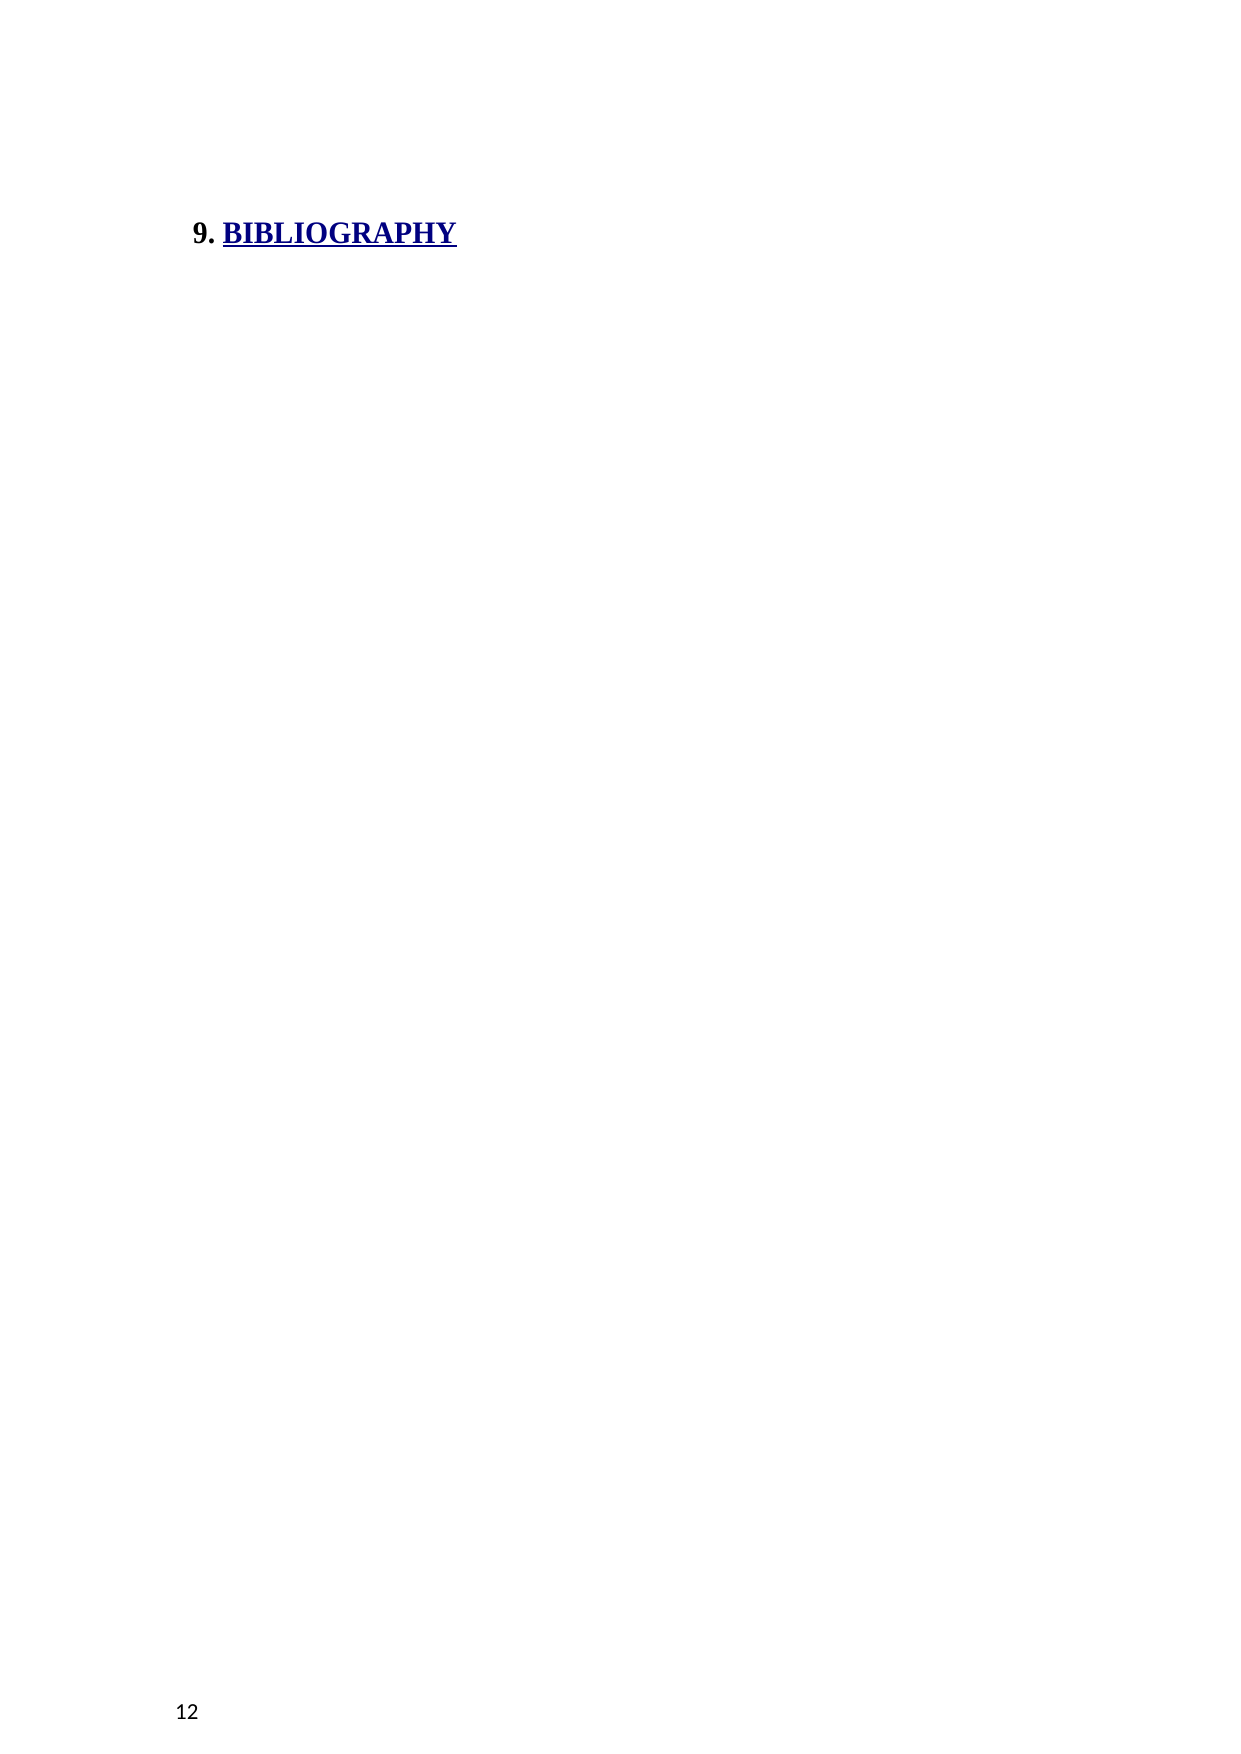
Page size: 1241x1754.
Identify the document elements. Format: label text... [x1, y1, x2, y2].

text 9. BIBLIOGRAPHY [175, 214, 1065, 250]
